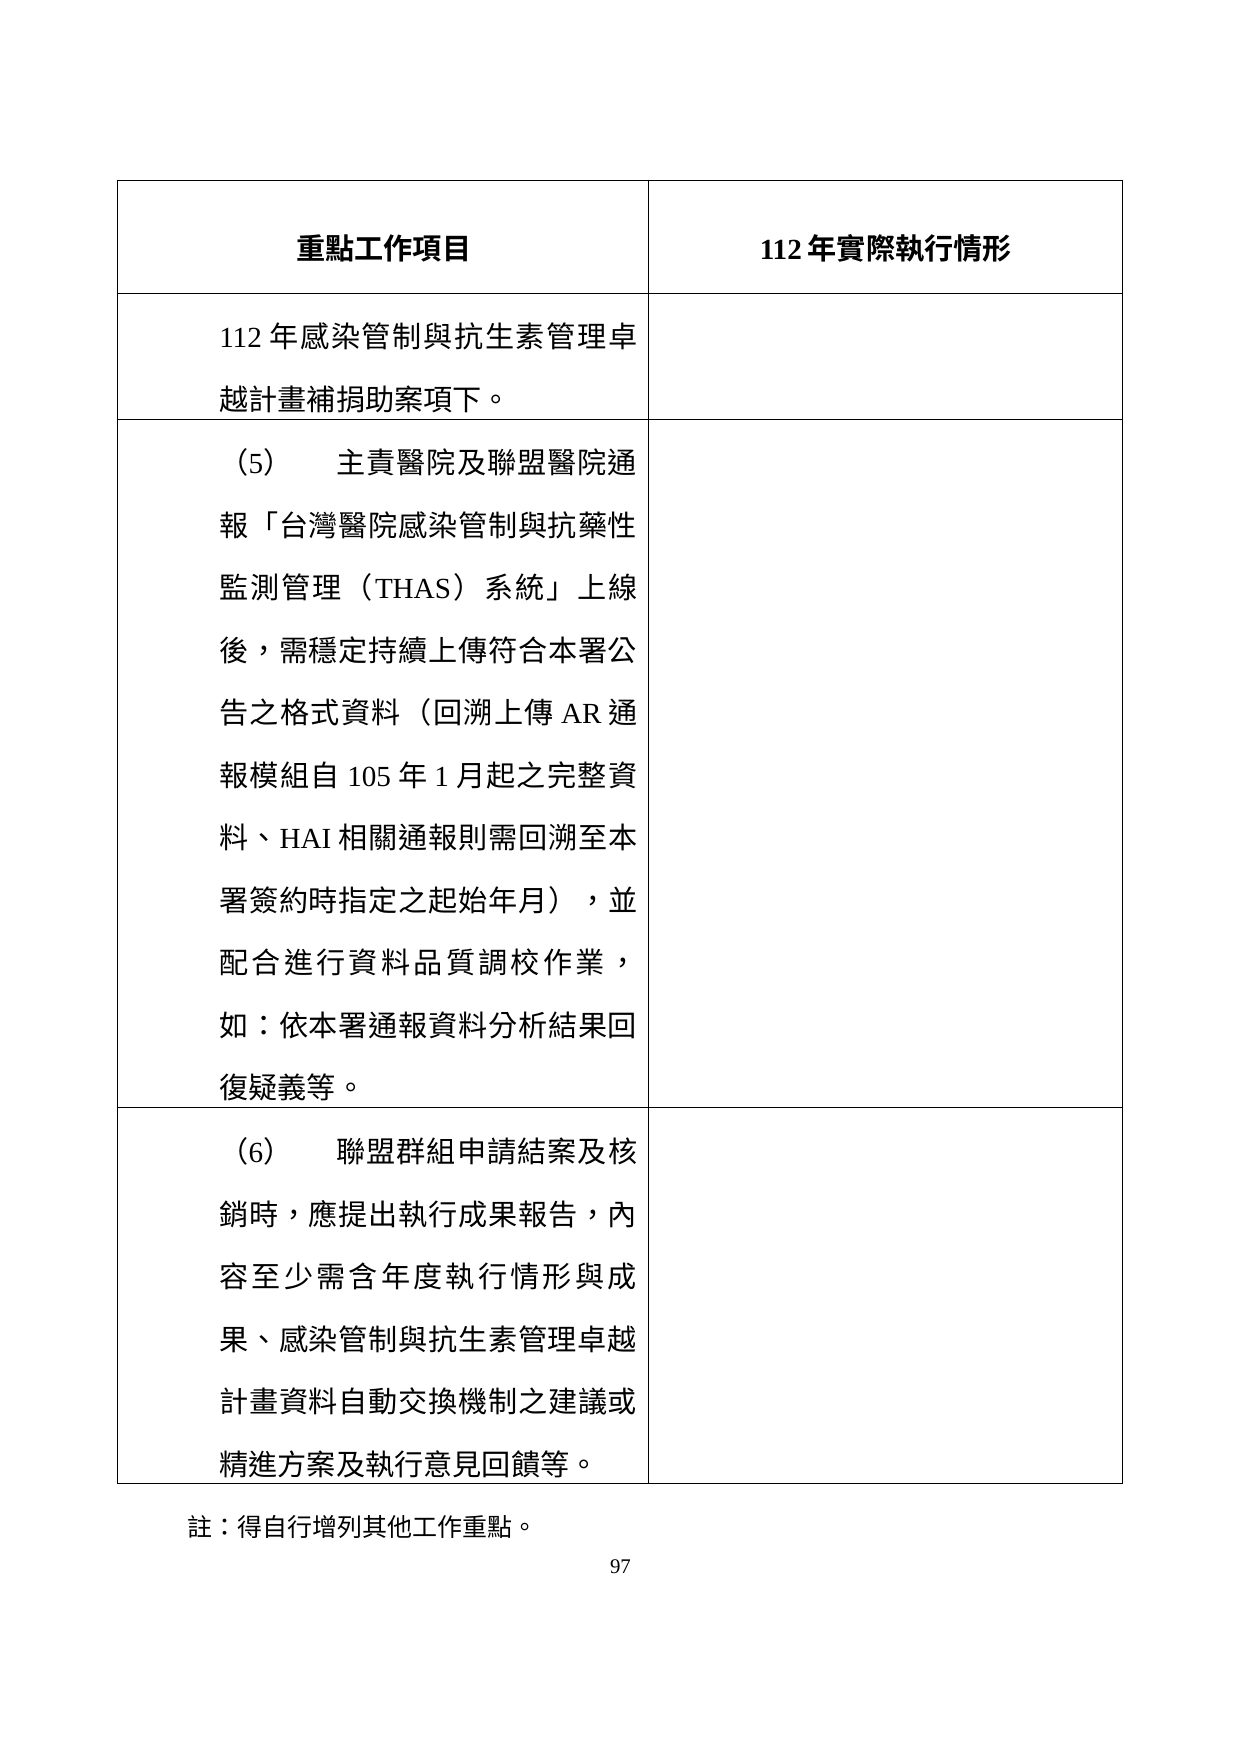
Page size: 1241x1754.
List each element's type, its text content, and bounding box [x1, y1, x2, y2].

table_cell 聯盟群組申請結案及核銷時，應提出執行成果報告，內容至少需含年度執行情形與成果、感染管制與抗生素管理卓越計畫資料自動交換機制之建議或精進方案及執行意見回饋等。 [118, 1108, 648, 1483]
table_header 112年實際執行情形 [649, 181, 1122, 292]
table_cell 主責醫院及聯盟醫院通報「台灣醫院感染管制與抗藥性監測管理（THAS）系統」上線後，需穩定持續上傳符合本署公告之格式資料（回溯上傳AR通報模組自105年1月起之完整資料、HAI相關通報則需回溯至本署簽約時指定之起始年月），並配合進行資料品質調校作業，如：依本署通報資料分析結果回復疑義等。 [118, 420, 648, 1107]
table_cell [649, 420, 1122, 1107]
table_cell [649, 294, 1122, 418]
table_cell 112年感染管制與抗生素管理卓越計畫補捐助案項下。 [118, 294, 648, 418]
table_header 重點工作項目 [118, 181, 648, 292]
table_cell [649, 1108, 1122, 1483]
text 註：得自行增列其他工作重點。 [187, 1484, 1071, 1547]
